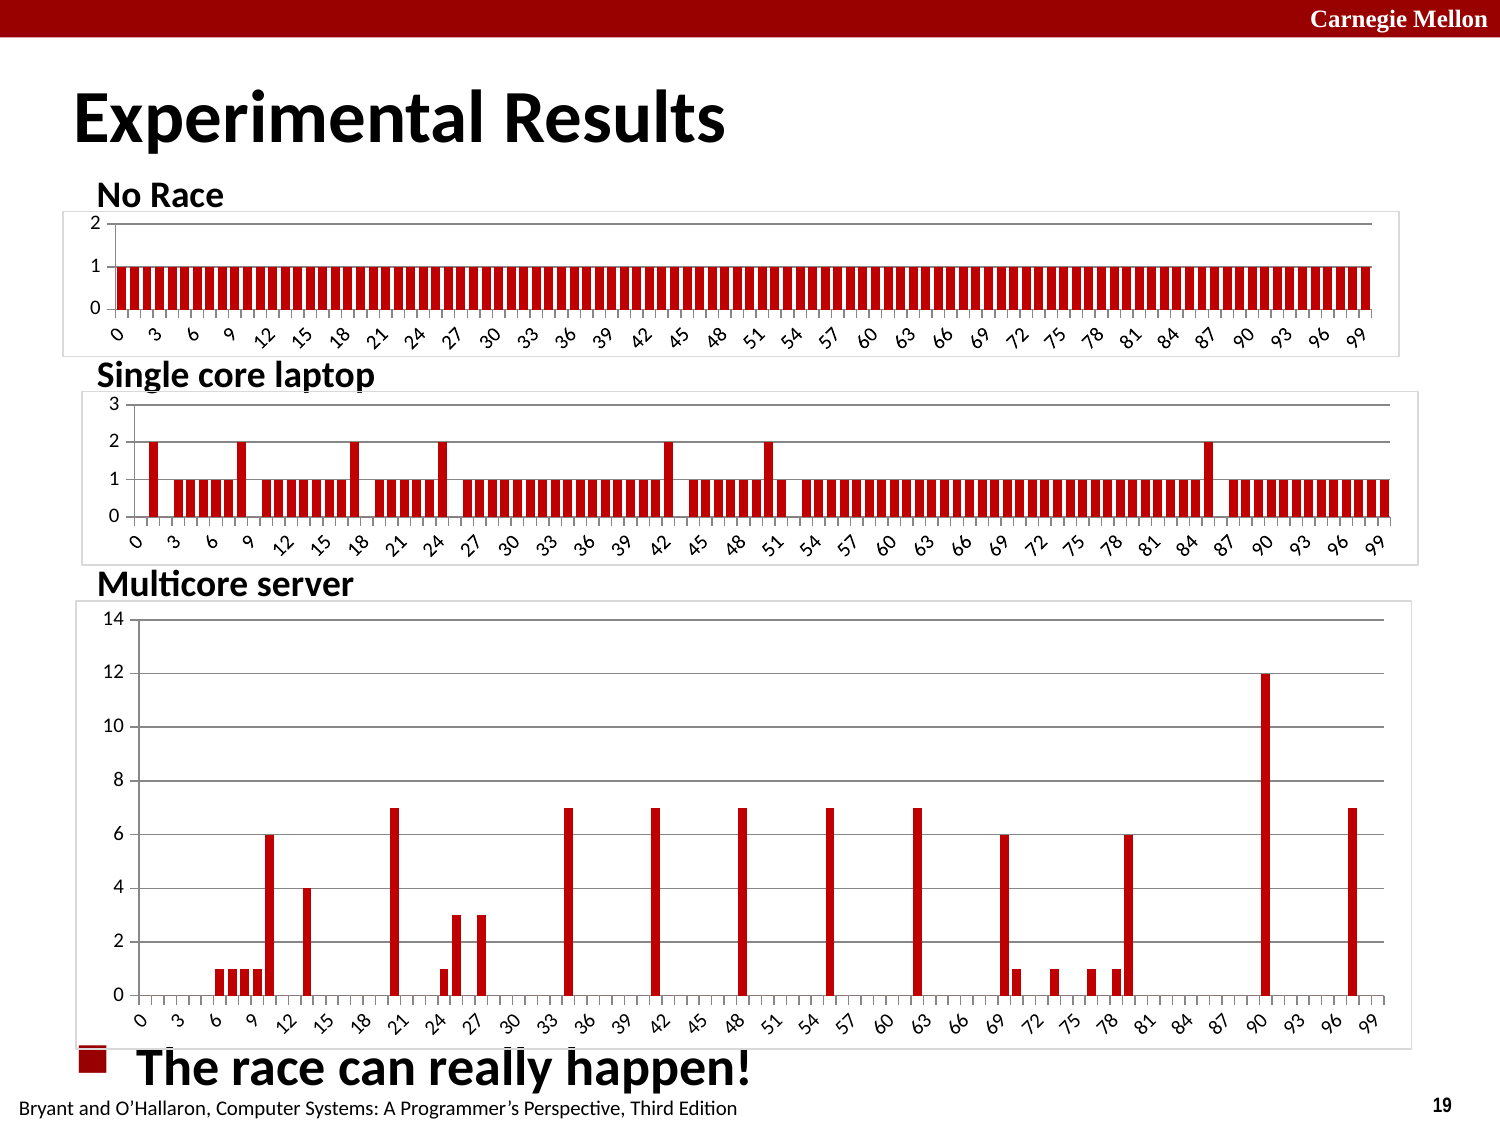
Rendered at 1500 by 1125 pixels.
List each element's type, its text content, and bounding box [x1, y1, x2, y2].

chart [62, 210, 1400, 358]
text_box Single core laptop [82, 342, 391, 390]
chart [81, 390, 1419, 566]
list The race can really happen! [65, 1023, 1361, 1113]
title Experimental Results [58, 50, 1304, 175]
chart [75, 600, 1413, 1050]
text_box Multicore server [82, 566, 370, 600]
text_box No Race [81, 162, 240, 210]
